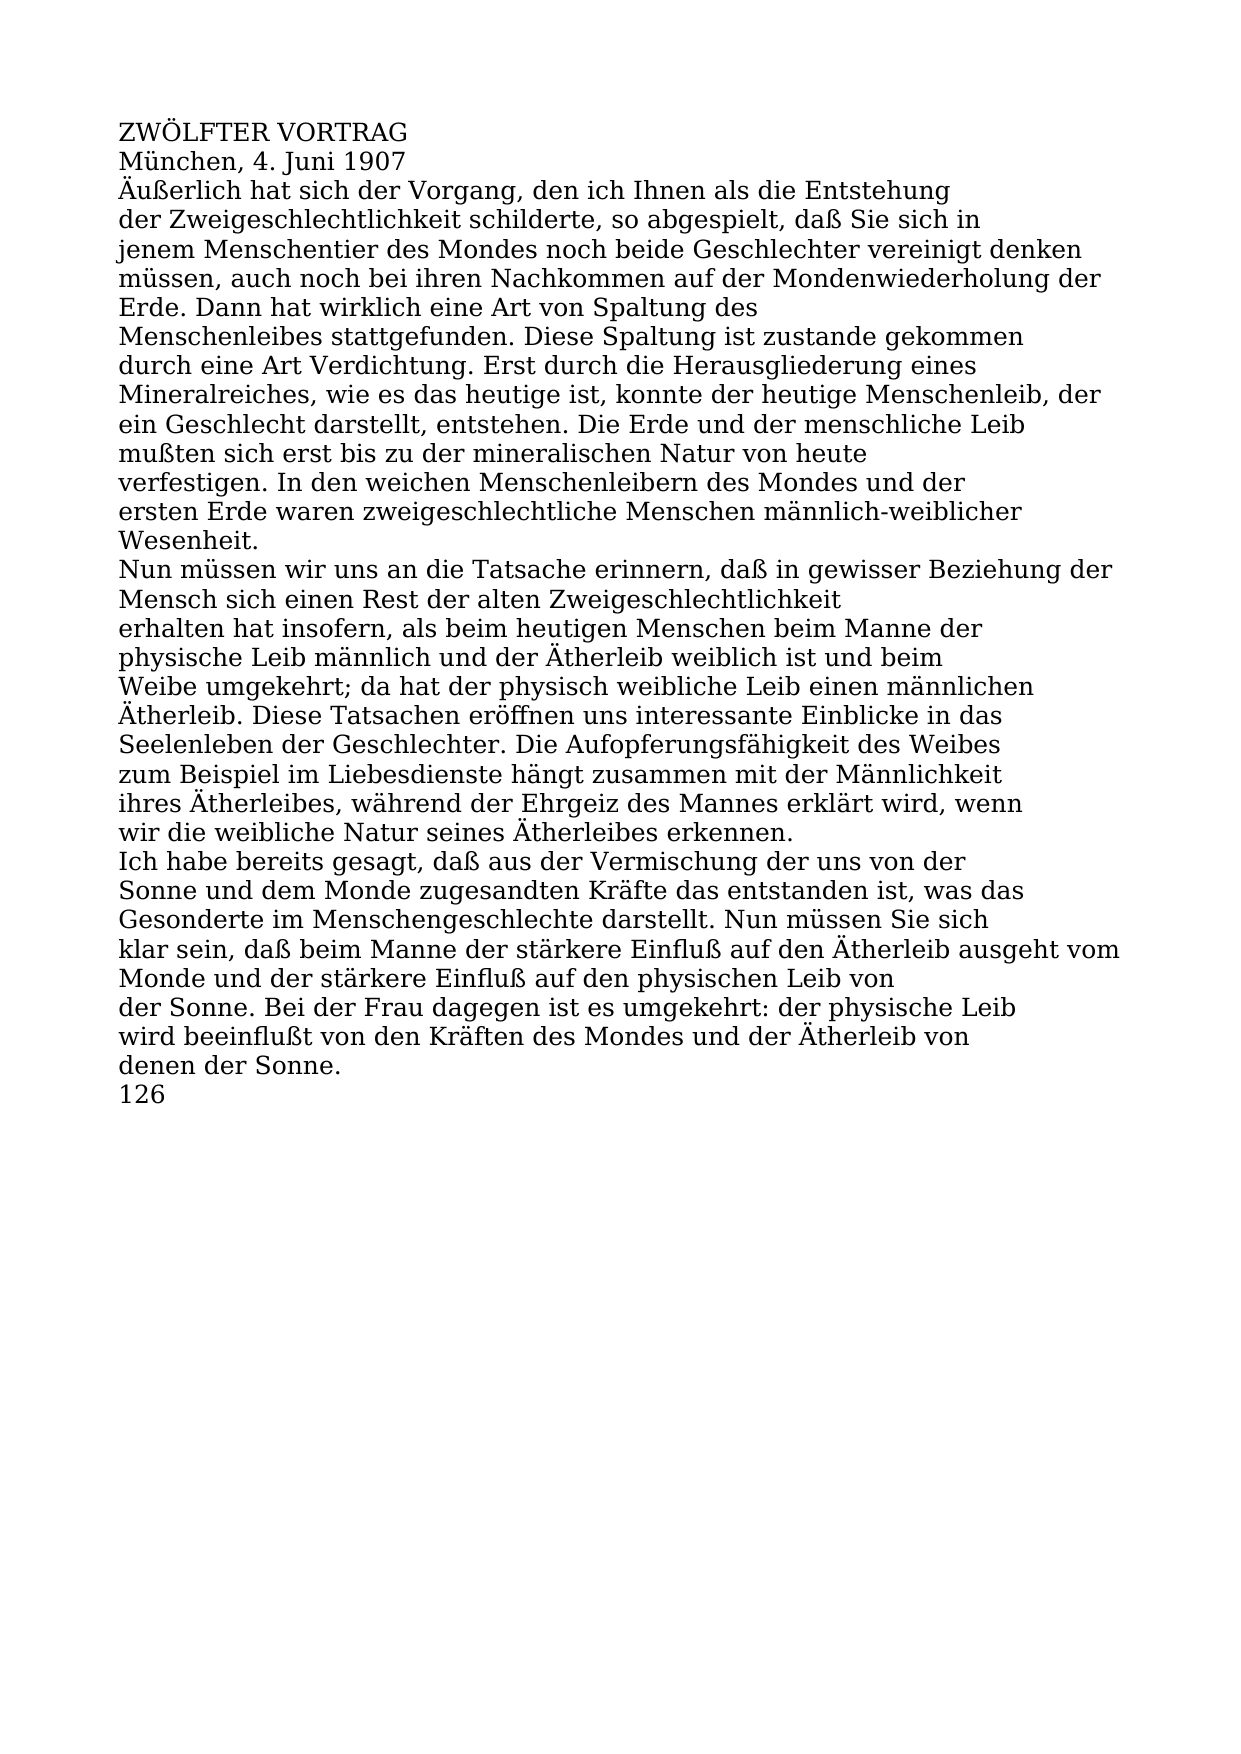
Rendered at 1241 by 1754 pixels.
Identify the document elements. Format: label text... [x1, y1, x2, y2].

text jenem Menschentier des Mondes noch beide Geschlechter vereinigt denken müssen, auch noch bei ihren Nachkommen auf der Mondenwiederholung der Erde. Dann hat wirklich eine Art von Spaltung des [118, 235, 1122, 322]
text Seelenleben der Geschlechter. Die Aufopferungsfähigkeit des Weibes [118, 731, 1122, 760]
text Äußerlich hat sich der Vorgang, den ich Ihnen als die Entstehung [118, 176, 1122, 206]
text physische Leib männlich und der Ätherleib weiblich ist und beim [118, 643, 1122, 672]
text der Sonne. Bei der Frau dagegen ist es umgekehrt: der physische Leib [118, 993, 1122, 1022]
text Wesenheit. [118, 526, 1122, 556]
text durch eine Art Verdichtung. Erst durch die Herausgliederung eines [118, 351, 1122, 381]
text Nun müssen wir uns an die Tatsache erinnern, daß in gewisser Beziehung der Mensch sich einen Rest der alten Zweigeschlechtlichkeit [118, 556, 1122, 614]
text Menschenleibes stattgefunden. Diese Spaltung ist zustande gekommen [118, 322, 1122, 351]
text ZWÖLFTER VORTRAG [118, 118, 1122, 147]
text Gesonderte im Menschengeschlechte darstellt. Nun müssen Sie sich [118, 906, 1122, 935]
text Ätherleib. Diese Tatsachen eröffnen uns interessante Einblicke in das [118, 701, 1122, 731]
text München, 4. Juni 1907 [118, 147, 1122, 176]
text Mineralreiches, wie es das heutige ist, konnte der heutige Menschenleib, der ein Geschlecht darstellt, entstehen. Die Erde und der menschliche Leib mußten sich erst bis zu der mineralischen Natur von heute [118, 381, 1122, 468]
text wird beeinflußt von den Kräften des Mondes und der Ätherleib von [118, 1022, 1122, 1051]
text ihres Ätherleibes, während der Ehrgeiz des Mannes erklärt wird, wenn [118, 789, 1122, 818]
text Sonne und dem Monde zugesandten Kräfte das entstanden ist, was das [118, 876, 1122, 906]
text Weibe umgekehrt; da hat der physisch weibliche Leib einen männlichen [118, 672, 1122, 701]
text verfestigen. In den weichen Menschenleibern des Mondes und der [118, 468, 1122, 497]
text Ich habe bereits gesagt, daß aus der Vermischung der uns von der [118, 847, 1122, 876]
text erhalten hat insofern, als beim heutigen Menschen beim Manne der [118, 614, 1122, 643]
text wir die weibliche Natur seines Ätherleibes erkennen. [118, 818, 1122, 847]
text denen der Sonne. [118, 1051, 1122, 1081]
text zum Beispiel im Liebesdienste hängt zusammen mit der Männlichkeit [118, 760, 1122, 789]
text ersten Erde waren zweigeschlechtliche Menschen männlich-weiblicher [118, 497, 1122, 526]
text 126 [118, 1081, 1122, 1110]
text klar sein, daß beim Manne der stärkere Einfluß auf den Ätherleib ausgeht vom Monde und der stärkere Einfluß auf den physischen Leib von [118, 935, 1122, 993]
text der Zweigeschlechtlichkeit schilderte, so abgespielt, daß Sie sich in [118, 206, 1122, 235]
